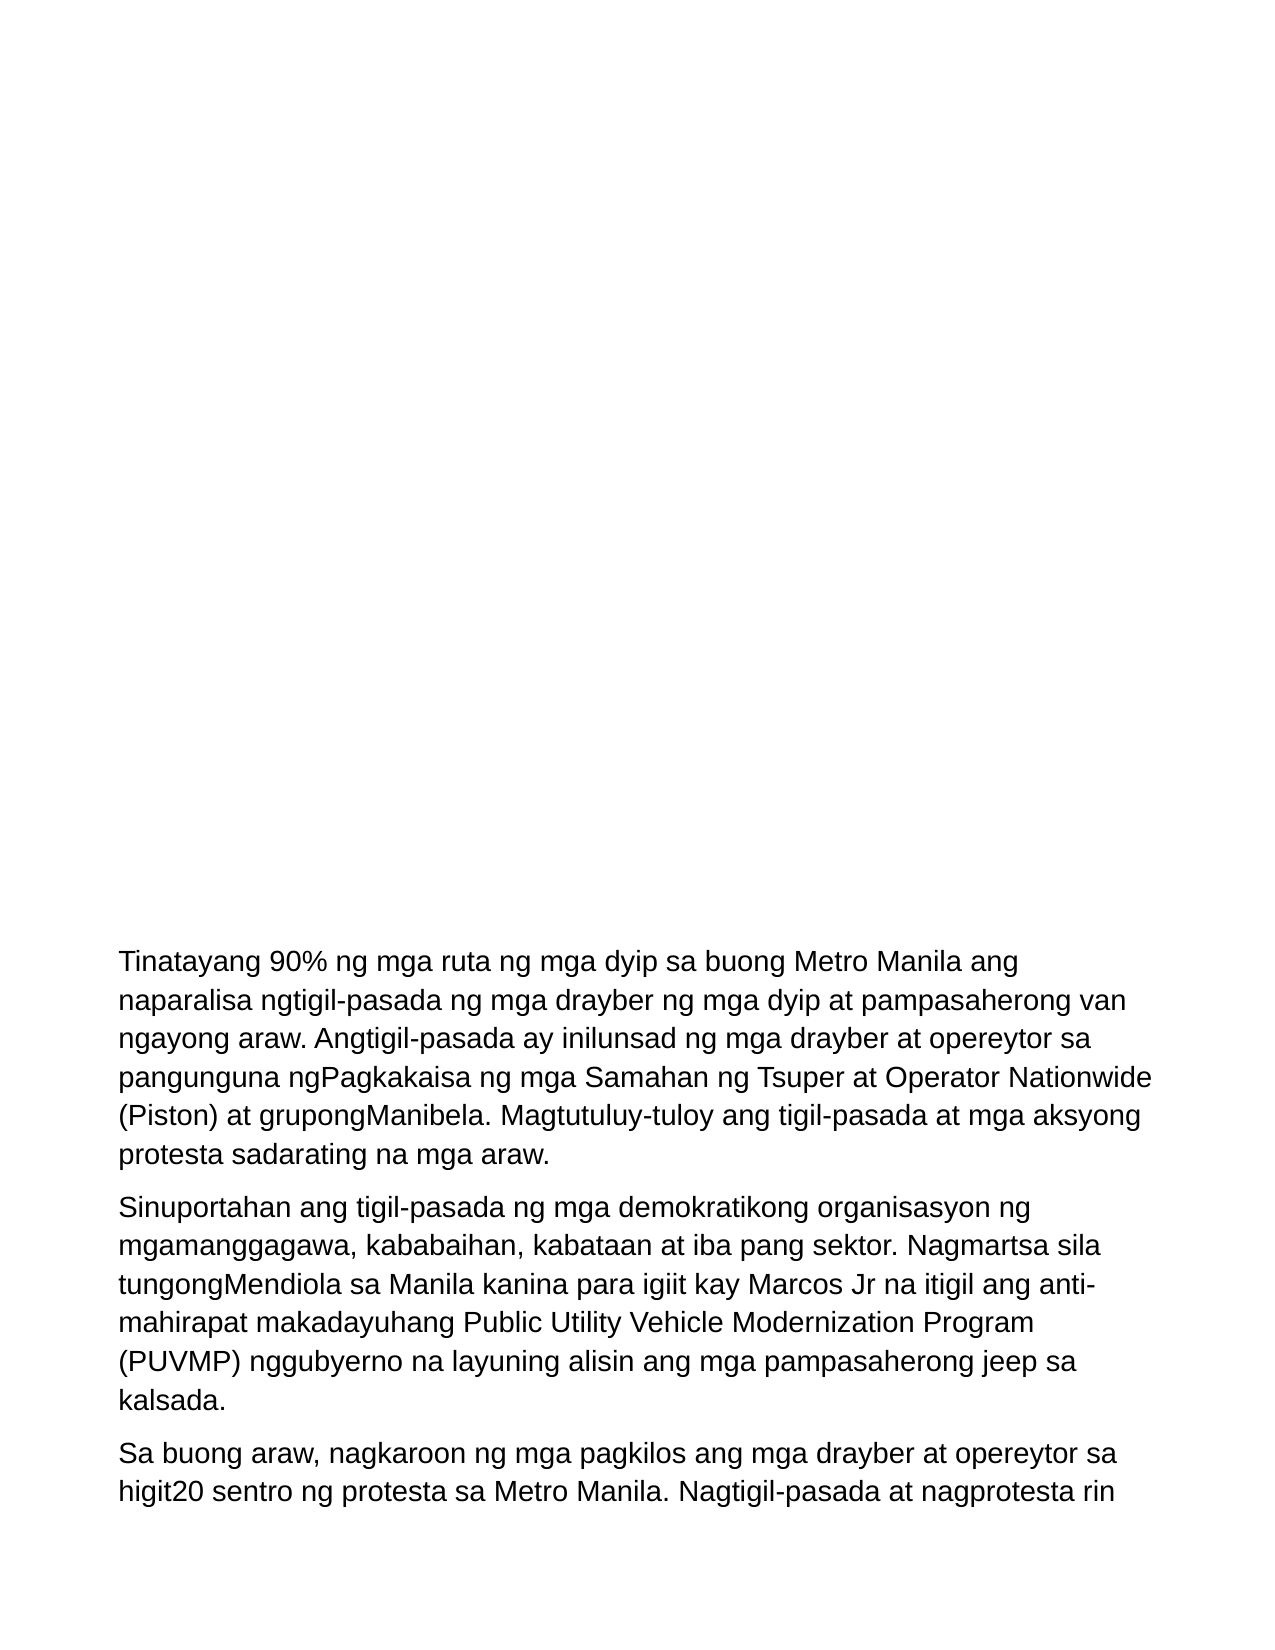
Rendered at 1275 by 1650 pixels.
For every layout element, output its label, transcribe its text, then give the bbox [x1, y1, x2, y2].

text Tinatayang 90% ng mga ruta ng mga dyip sa buong Metro Manila ang naparalisa ngtigil-pasada ng mga drayber ng mga dyip at pampasaherong van ngayong araw. Angtigil-pasada ay inilunsad ng mga drayber at opereytor sa pangunguna ngPagkakaisa ng mga Samahan ng Tsuper at Operator Nationwide (Piston) at grupongManibela. Magtutuluy-tuloy ang tigil-pasada at mga aksyong protesta sadarating na mga araw. [118, 944, 1157, 1170]
text Sinuportahan ang tigil-pasada ng mga demokratikong organisasyon ng mgamanggagawa, kababaihan, kabataan at iba pang sektor. Nagmartsa sila tungongMendiola sa Manila kanina para igiit kay Marcos Jr na itigil ang anti-mahirapat makadayuhang Public Utility Vehicle Modernization Program (PUVMP) nggubyerno na layuning alisin ang mga pampasaherong jeep sa kalsada. [118, 1190, 1157, 1416]
text Sa buong araw, nagkaroon ng mga pagkilos ang mga drayber at opereytor sa higit20 sentro ng protesta sa Metro Manila. Nagtigil-pasada at nagprotesta rin [118, 1436, 1157, 1508]
